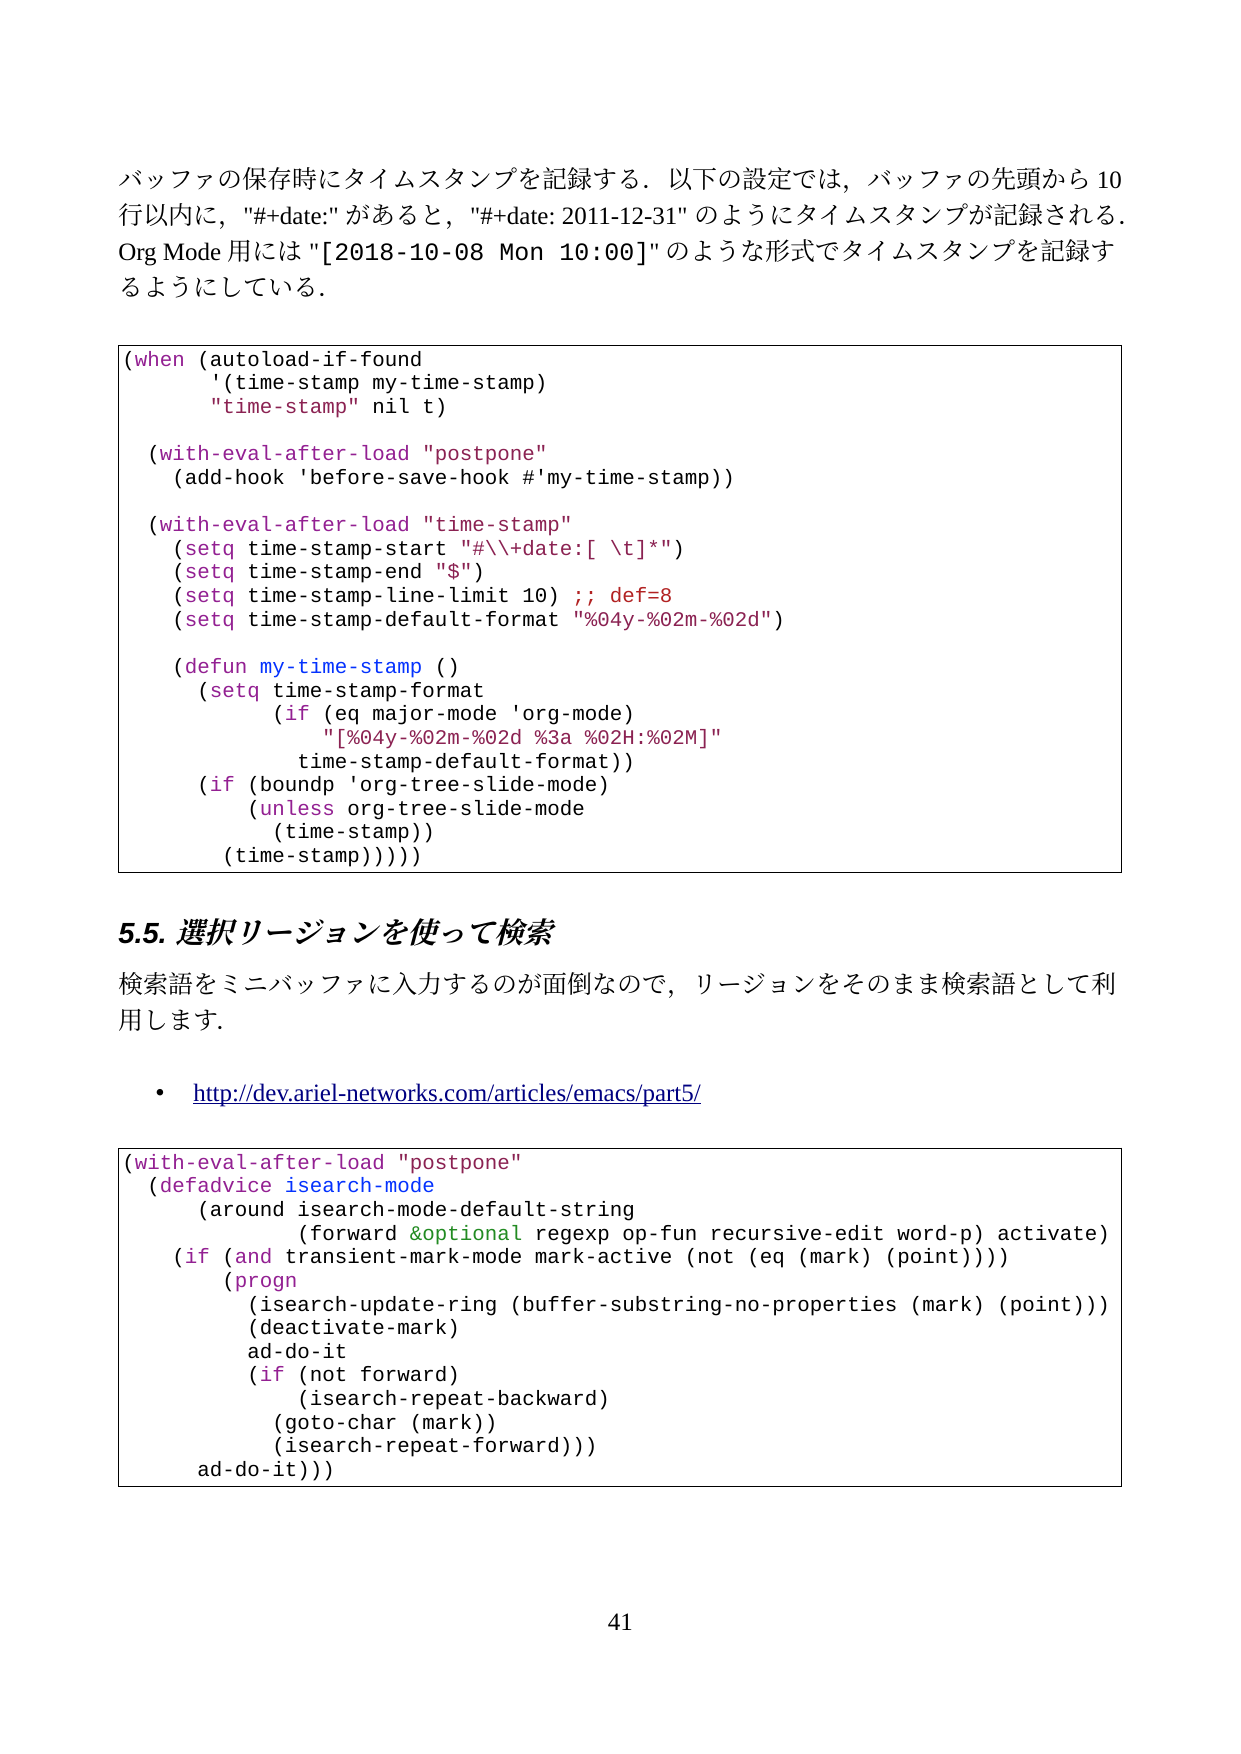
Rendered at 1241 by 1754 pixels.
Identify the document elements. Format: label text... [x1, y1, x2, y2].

text (setq time-stamp-line-limit 10) ;; def=8 [119, 581, 1121, 605]
text (with-eval-after-load "postpone" [119, 1149, 1121, 1171]
text '(time-stamp my-time-stamp) [119, 368, 1121, 392]
text (if (not forward) [119, 1361, 1121, 1384]
text バッファの保存時にタイムスタンプを記録する．以下の設定では，バッファの先頭から10行以内に，"#+date:" があると，"#+date: 2011-12-31" のようにタイムスタンプが記録される．Org Mode 用には "[2018-10-08 Mon 10:00]" のような形式でタイムスタンプを記録するようにしている． [118, 159, 1122, 332]
text (setq time-stamp-default-format "%04y-%02m-%02d") [119, 605, 1121, 628]
text (isearch-update-ring (buffer-substring-no-properties (mark) (point))) [119, 1289, 1121, 1313]
text (around isearch-mode-default-string [119, 1195, 1121, 1219]
text (with-eval-after-load "time-stamp" [119, 510, 1121, 534]
text (progn [119, 1266, 1121, 1289]
text (setq time-stamp-format [119, 676, 1121, 699]
text "time-stamp" nil t) [119, 392, 1121, 416]
text (isearch-repeat-backward) [119, 1384, 1121, 1408]
text (with-eval-after-load "postpone" [119, 439, 1121, 463]
text (time-stamp))))) [119, 841, 1121, 872]
text (deactivate-mark) [119, 1313, 1121, 1337]
text (if (boundp 'org-tree-slide-mode) [119, 770, 1121, 794]
text (goto-char (mark)) [119, 1408, 1121, 1431]
text (defun my-time-stamp () [119, 652, 1121, 676]
text time-stamp-default-format)) [119, 747, 1121, 770]
text (if (and transient-mark-mode mark-active (not (eq (mark) (point)))) [119, 1242, 1121, 1266]
text (unless org-tree-slide-mode [119, 794, 1121, 818]
text (isearch-repeat-forward))) [119, 1431, 1121, 1455]
text (add-hook 'before-save-hook #'my-time-stamp)) [119, 463, 1121, 487]
text (setq time-stamp-start "#\\+date:[ \t]*") [119, 534, 1121, 557]
list http://dev.ariel-networks.com/articles/emacs/part5/ [156, 1078, 1122, 1135]
text 検索語をミニバッファに入力するのが面倒なので，リージョンをそのまま検索語として利用します． [118, 964, 1122, 1065]
subtitle 選択リージョンを使って検索 [118, 910, 1122, 952]
text ad-do-it [119, 1337, 1121, 1361]
text "[%04y-%02m-%02d %3a %02H:%02M]" [119, 723, 1121, 747]
text (defadvice isearch-mode [119, 1171, 1121, 1195]
text (when (autoload-if-found [119, 346, 1121, 368]
text (forward &optional regexp op-fun recursive-edit word-p) activate) [119, 1219, 1121, 1242]
text (if (eq major-mode 'org-mode) [119, 699, 1121, 723]
text (setq time-stamp-end "$") [119, 557, 1121, 581]
text [118, 118, 1122, 147]
text (time-stamp)) [119, 818, 1121, 841]
text ad-do-it))) [119, 1455, 1121, 1486]
